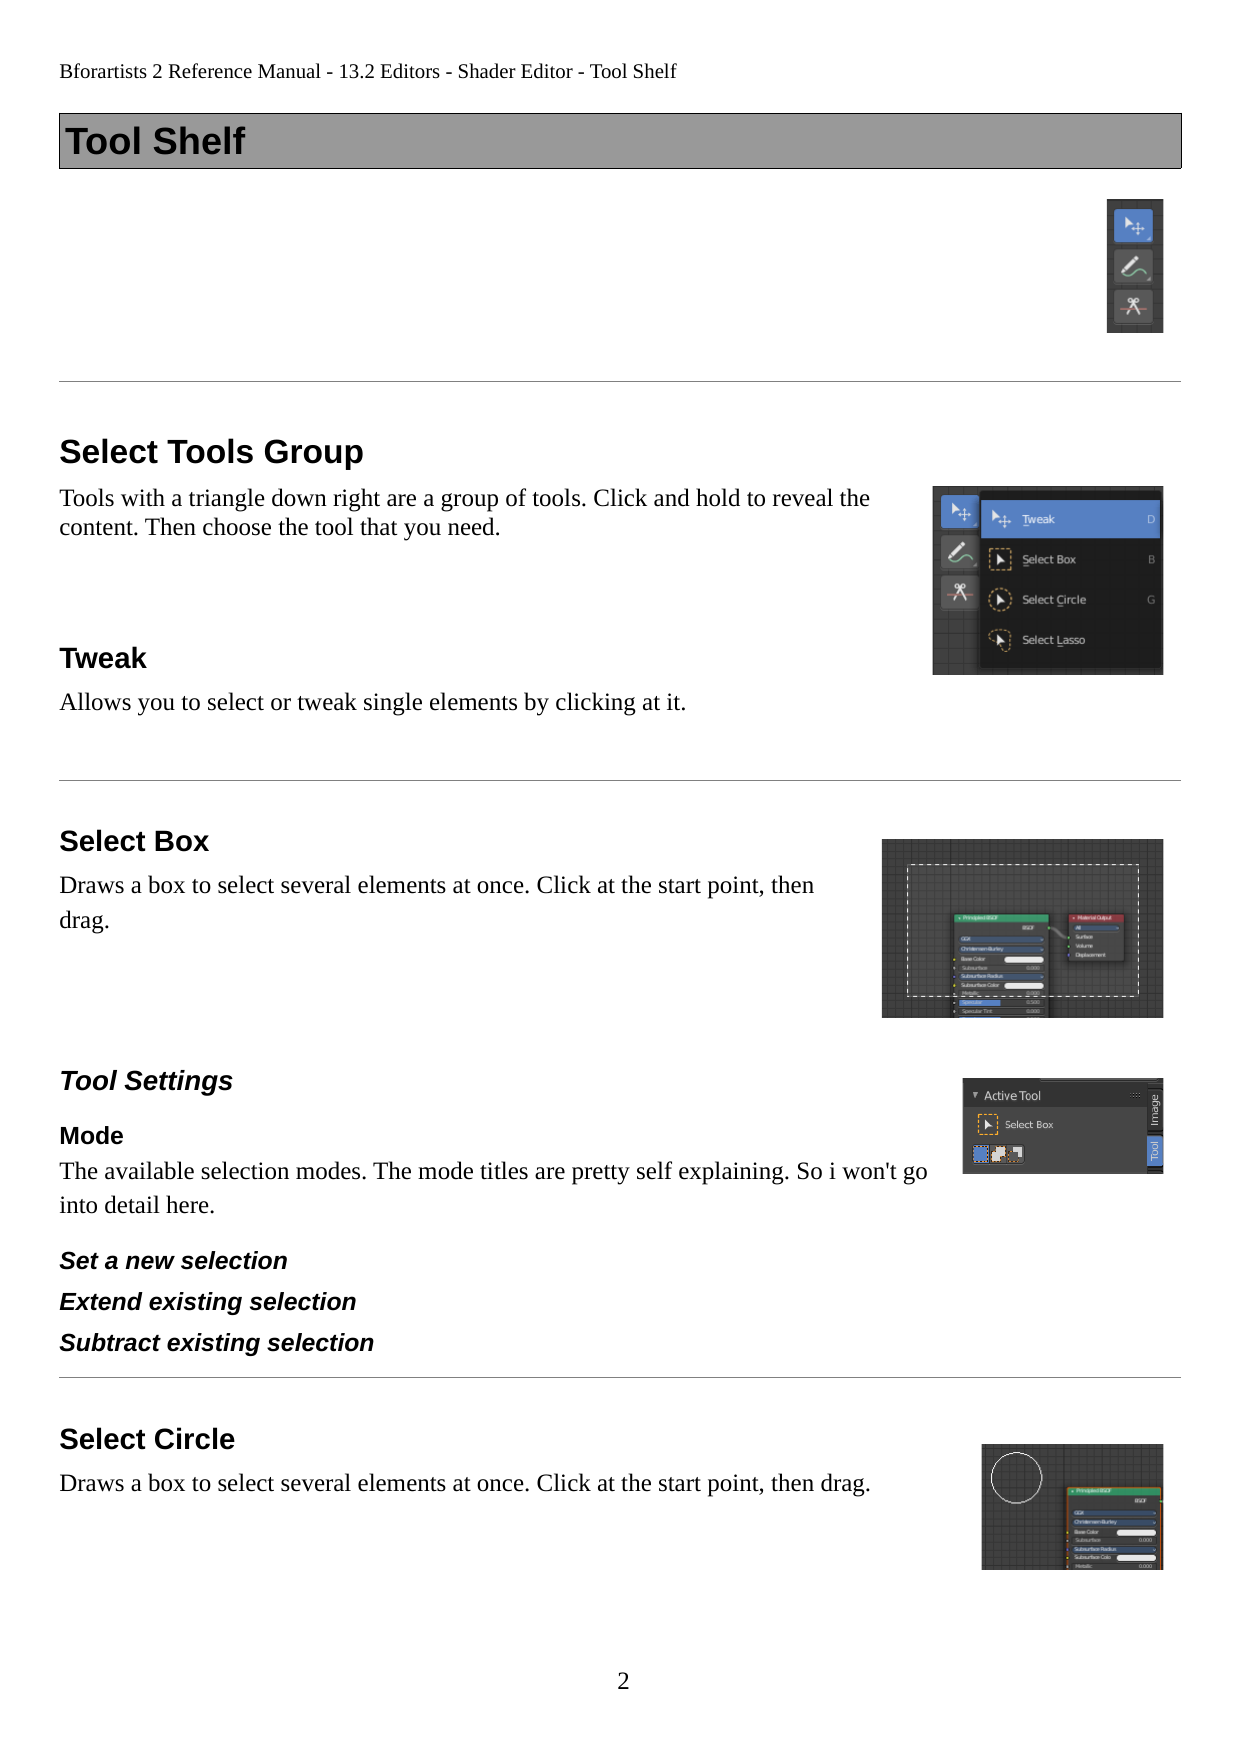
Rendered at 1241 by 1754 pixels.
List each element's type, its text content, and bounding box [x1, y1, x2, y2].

text Tools with a triangle down right are a group of tools. Click and hold to reveal the content. Then choose the tool that you need. [59, 483, 1181, 540]
picture [981, 1444, 1164, 1570]
subtitle Select Circle [59, 1422, 1181, 1455]
picture [962, 1078, 1164, 1174]
table_header Tool Shelf [60, 114, 1181, 168]
subtitle Select Tools Group [59, 432, 1181, 470]
subtitle Subtract existing selection [59, 1328, 1181, 1357]
subtitle Mode [59, 1121, 962, 1150]
text The available selection modes. The mode titles are pretty self explaining. So i won't go into detail here. [59, 1156, 1181, 1219]
text Draws a box to select several elements at once. Click at the start point, then drag. [59, 870, 881, 933]
picture [1106, 199, 1164, 333]
subtitle [1164, 1121, 1181, 1150]
subtitle [1164, 641, 1181, 675]
subtitle Extend existing selection [59, 1287, 1181, 1316]
subtitle Select Box [59, 824, 1181, 858]
subtitle Tweak [59, 641, 932, 675]
subtitle Set a new selection [59, 1246, 1181, 1274]
text Allows you to select or tweak single elements by clicking at it. [59, 687, 1181, 716]
picture [932, 486, 1164, 675]
subtitle Tool Settings [59, 1064, 1181, 1096]
picture [881, 839, 1164, 1018]
text Draws a box to select several elements at once. Click at the start point, then drag. [59, 1468, 981, 1497]
